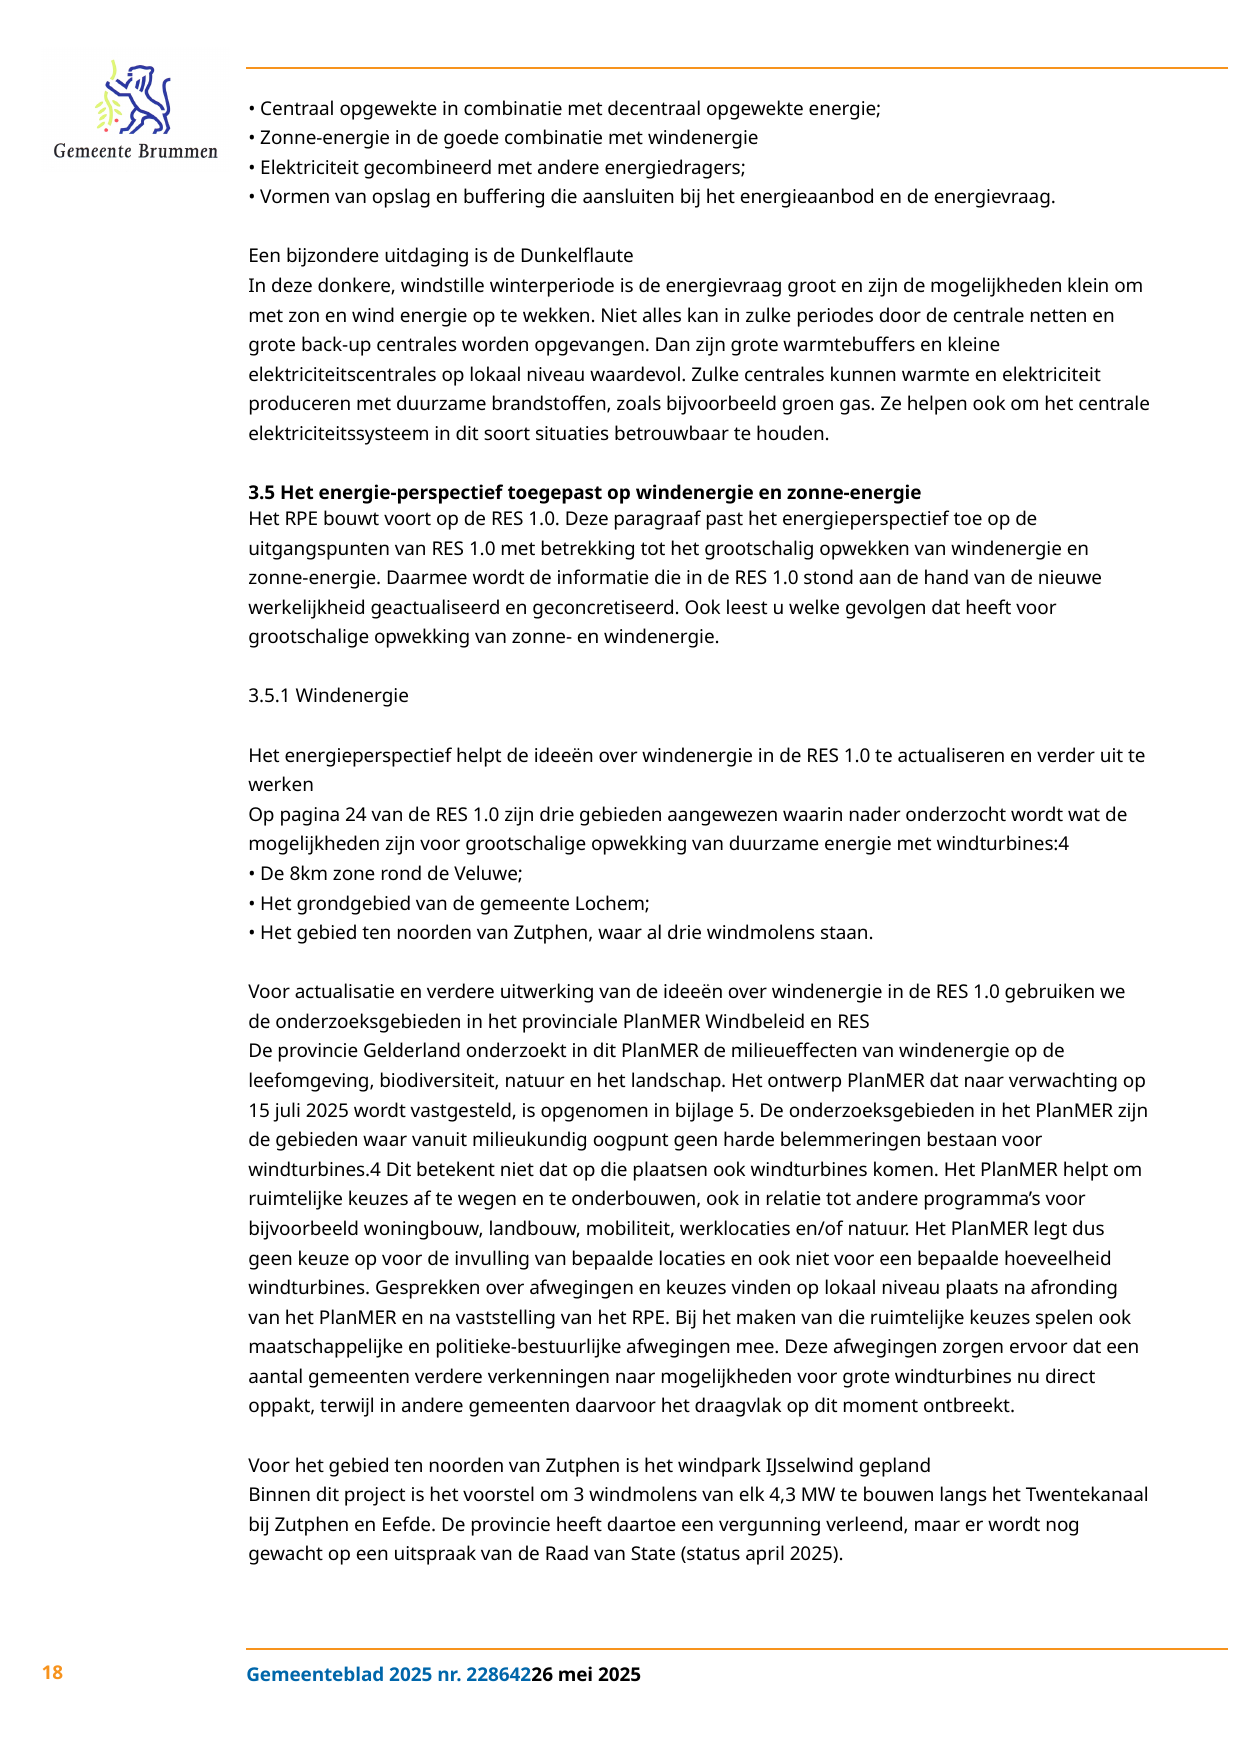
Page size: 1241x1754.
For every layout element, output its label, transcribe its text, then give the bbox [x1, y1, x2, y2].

text De provincie Gelderland onderzoekt in dit PlanMER de milieueffecten van windenergie op de leefomgeving, biodiversiteit, natuur en het landschap. Het ontwerp PlanMER dat naar verwachting op 15 juli 2025 wordt vastgesteld, is opgenomen in bijlage 5. De onderzoeksgebieden in het PlanMER zijn de gebieden waar vanuit milieukundig oogpunt geen harde belemmeringen bestaan voor windturbines.4 Dit betekent niet dat op die plaatsen ook windturbines komen. Het PlanMER helpt om ruimtelijke keuzes af te wegen en te onderbouwen, ook in relatie tot andere programma’s voor bijvoorbeeld woningbouw, landbouw, mobiliteit, werklocaties en/of natuur. Het PlanMER legt dus geen keuze op voor de invulling van bepaalde locaties en ook niet voor een bepaalde hoeveelheid windturbines. Gesprekken over afwegingen en keuzes vinden op lokaal niveau plaats na afronding van het PlanMER en na vaststelling van het RPE. Bij het maken van die ruimtelijke keuzes spelen ook maatschappelijke en politieke-bestuurlijke afwegingen mee. Deze afwegingen zorgen ervoor dat een aantal gemeenten verdere verkenningen naar mogelijkheden voor grote windturbines nu direct oppakt, terwijl in andere gemeenten daarvoor het draagvlak op dit moment ontbreekt. [248, 1038, 1152, 1418]
text • Centraal opgewekte in combinatie met decentraal opgewekte energie; [248, 95, 1152, 121]
text • De 8km zone rond de Veluwe; [248, 860, 1152, 886]
text • Zonne-energie in de goede combinatie met windenergie [248, 124, 1152, 150]
text • Vormen van opslag en buffering die aansluiten bij het energieaanbod en de energievraag. [248, 183, 1152, 209]
text Het RPE bouwt voort op de RES 1.0. Deze paragraaf past het energieperspectief toe op de uitgangspunten van RES 1.0 met betrekking tot het grootschalig opwekken van windenergie en zonne-energie. Daarmee wordt de informatie die in de RES 1.0 stond aan de hand van de nieuwe werkelijkheid geactualiseerd en geconcretiseerd. Ook leest u welke gevolgen dat heeft voor grootschalige opwekking van zonne- en windenergie. [248, 505, 1152, 649]
text In deze donkere, windstille winterperiode is de energievraag groot en zijn de mogelijkheden klein om met zon en wind energie op te wekken. Niet alles kan in zulke periodes door de centrale netten en grote back-up centrales worden opgevangen. Dan zijn grote warmtebuffers en kleine elektriciteitscentrales op lokaal niveau waardevol. Zulke centrales kunnen warmte en elektriciteit produceren met duurzame brandstoffen, zoals bijvoorbeeld groen gas. Ze helpen ook om het centrale elektriciteitssysteem in dit soort situaties betrouwbaar te houden. [248, 272, 1152, 446]
text 3.5 Het energie-perspectief toegepast op windenergie en zonne-energie [248, 479, 1152, 505]
text Binnen dit project is het voorstel om 3 windmolens van elk 4,3 MW te bouwen langs het Twentekanaal bij Zutphen en Eefde. De provincie heeft daartoe een vergunning verleend, maar er wordt nog gewacht op een uitspraak van de Raad van State (status april 2025). [248, 1481, 1152, 1566]
picture [41, 47, 231, 172]
text Voor het gebied ten noorden van Zutphen is het windpark IJsselwind gepland [248, 1452, 1152, 1477]
text Op pagina 24 van de RES 1.0 zijn drie gebieden aangewezen waarin nader onderzocht wordt wat de mogelijkheden zijn voor grootschalige opwekking van duurzame energie met windturbines:4 [248, 801, 1152, 856]
text Voor actualisatie en verdere uitwerking van de ideeën over windenergie in de RES 1.0 gebruiken we de onderzoeksgebieden in het provinciale PlanMER Windbeleid en RES [248, 978, 1152, 1034]
text 3.5.1 Windenergie [248, 683, 1152, 708]
text • Het grondgebied van de gemeente Lochem; [248, 890, 1152, 915]
text • Elektriciteit gecombineerd met andere energiedragers; [248, 154, 1152, 180]
text Het energieperspectief helpt de ideeën over windenergie in de RES 1.0 te actualiseren en verder uit te werken [248, 742, 1152, 797]
text • Het gebied ten noorden van Zutphen, waar al drie windmolens staan. [248, 919, 1152, 945]
text Een bijzondere uitdaging is de Dunkelflaute [248, 243, 1152, 268]
